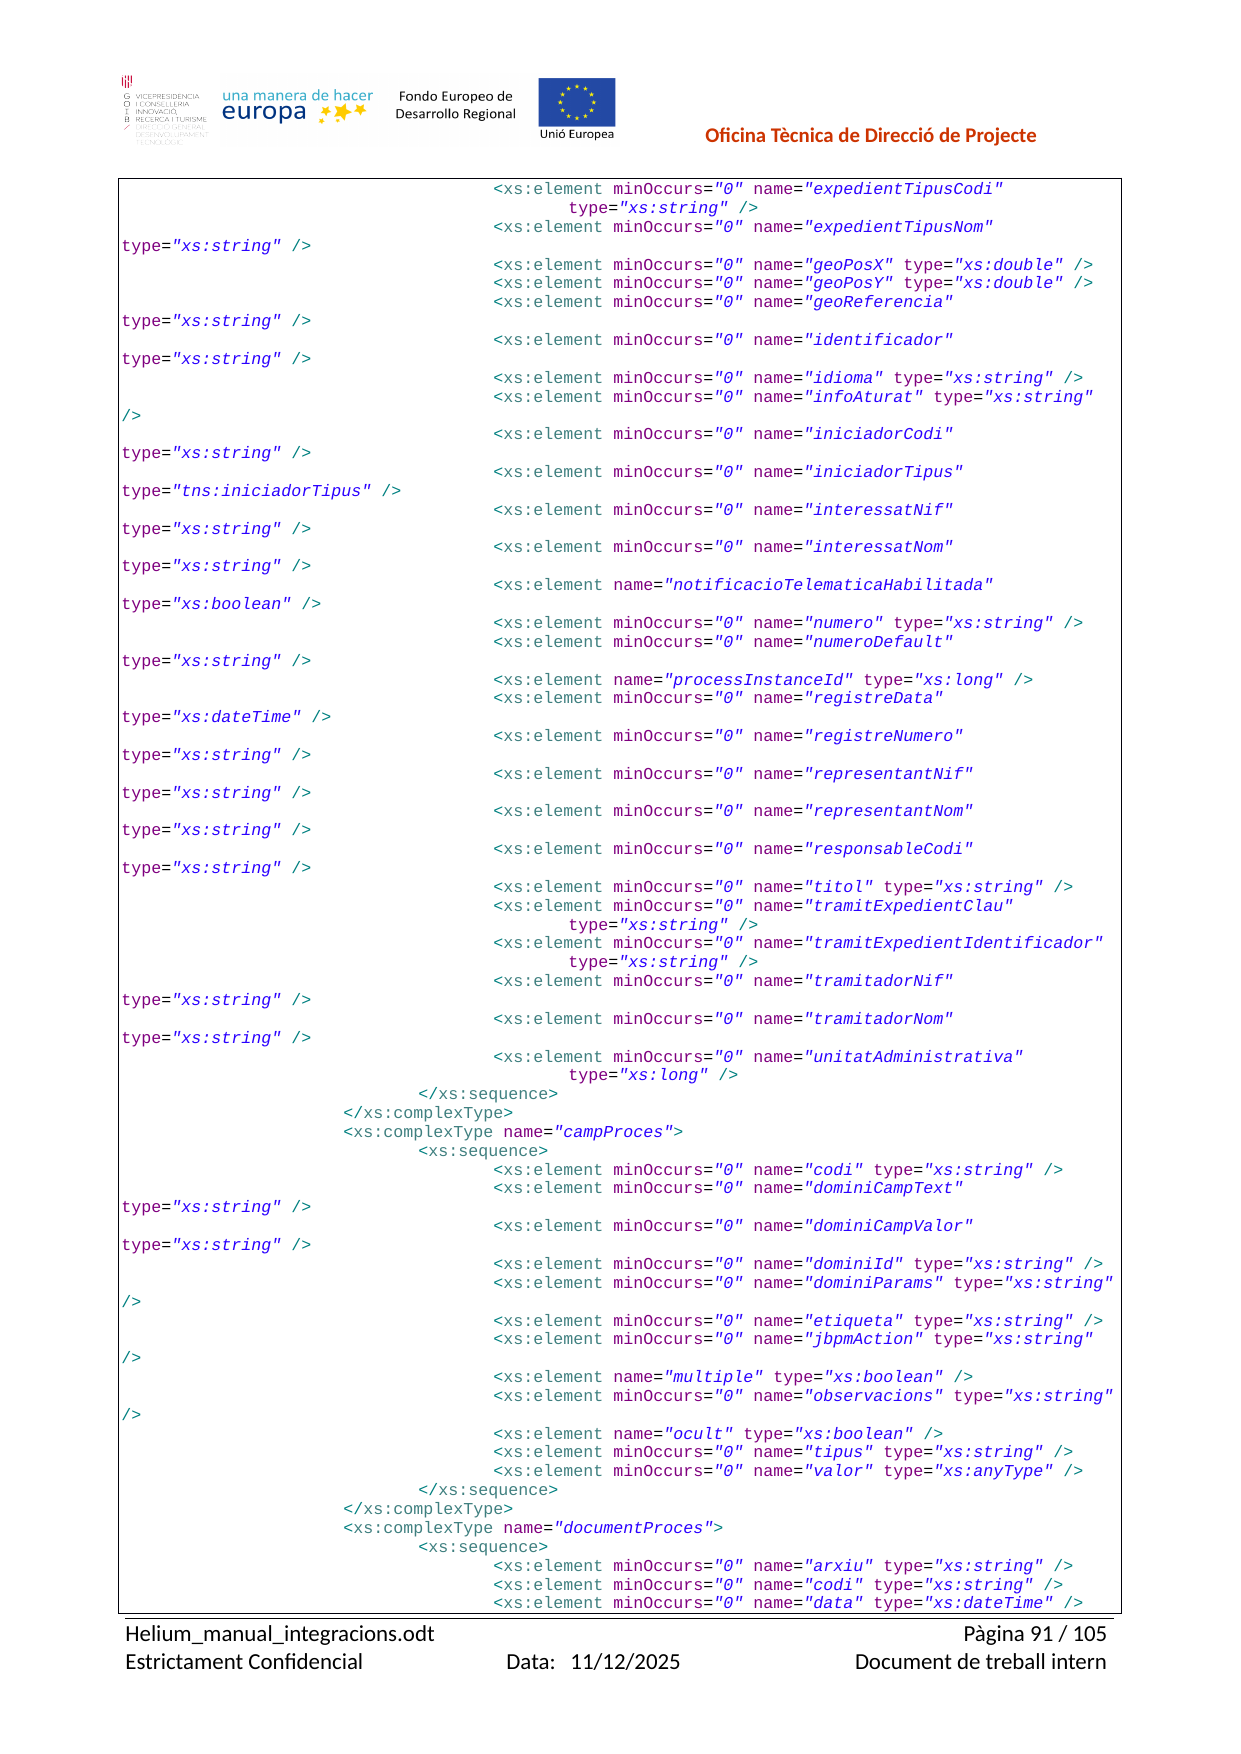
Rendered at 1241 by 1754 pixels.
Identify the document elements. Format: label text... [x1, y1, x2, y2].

text <xs:element minOccurs="0" name="expedientTipusNom" type="xs:string" /> [119, 215, 1121, 253]
text <xs:element minOccurs="0" name="numero" type="xs:string" /> [119, 611, 1121, 630]
text <xs:element minOccurs="0" name="geoReferencia" type="xs:string" /> [119, 291, 1121, 328]
text <xs:element minOccurs="0" name="dominiCampText" type="xs:string" /> [119, 1177, 1121, 1215]
text <xs:element minOccurs="0" name="interessatNom" type="xs:string" /> [119, 536, 1121, 574]
picture [118, 73, 213, 147]
text <xs:element minOccurs="0" name="tramitadorNif" type="xs:string" /> [119, 969, 1121, 1007]
text <xs:element minOccurs="0" name="iniciadorCodi" type="xs:string" /> [119, 423, 1121, 461]
text <xs:element name="processInstanceId" type="xs:long" /> [119, 668, 1121, 687]
text <xs:element name="ocult" type="xs:boolean" /> [119, 1422, 1121, 1441]
text <xs:element minOccurs="0" name="representantNom" type="xs:string" /> [119, 800, 1121, 838]
text <xs:element minOccurs="0" name="geoPosX" type="xs:double" /> [119, 253, 1121, 272]
text <xs:element minOccurs="0" name="infoAturat" type="xs:string" /> [119, 385, 1121, 423]
text <xs:element minOccurs="0" name="iniciadorTipus" type="tns:iniciadorTipus" /> [119, 461, 1121, 498]
text <xs:element minOccurs="0" name="codi" type="xs:string" /> [119, 1158, 1121, 1177]
text <xs:element minOccurs="0" name="observacions" type="xs:string" /> [119, 1384, 1121, 1422]
text <xs:element minOccurs="0" name="responsableCodi" type="xs:string" /> [119, 838, 1121, 875]
text </xs:sequence> [119, 1083, 1121, 1102]
text type="xs:string" /> [119, 951, 1121, 969]
text <xs:element minOccurs="0" name="dominiParams" type="xs:string" /> [119, 1271, 1121, 1309]
text <xs:element minOccurs="0" name="tramitExpedientClau" [119, 894, 1121, 913]
text <xs:element minOccurs="0" name="registreData" type="xs:dateTime" /> [119, 687, 1121, 724]
text <xs:element minOccurs="0" name="identificador" type="xs:string" /> [119, 328, 1121, 366]
text <xs:element minOccurs="0" name="numeroDefault" type="xs:string" /> [119, 630, 1121, 668]
text <xs:element minOccurs="0" name="tramitadorNom" type="xs:string" /> [119, 1007, 1121, 1045]
text <xs:complexType name="campProces"> [119, 1120, 1121, 1139]
text <xs:sequence> [119, 1535, 1121, 1554]
text <xs:element minOccurs="0" name="dominiId" type="xs:string" /> [119, 1252, 1121, 1271]
picture [219, 73, 621, 147]
text </xs:complexType> [119, 1497, 1121, 1516]
text <xs:element minOccurs="0" name="codi" type="xs:string" /> [119, 1573, 1121, 1592]
text <xs:element minOccurs="0" name="representantNif" type="xs:string" /> [119, 762, 1121, 800]
text <xs:element minOccurs="0" name="expedientTipusCodi" [119, 179, 1121, 197]
text <xs:element minOccurs="0" name="etiqueta" type="xs:string" /> [119, 1309, 1121, 1328]
text </xs:complexType> [119, 1102, 1121, 1120]
text <xs:element name="notificacioTelematicaHabilitada" type="xs:boolean" /> [119, 574, 1121, 611]
text type="xs:string" /> [119, 197, 1121, 215]
text <xs:element name="multiple" type="xs:boolean" /> [119, 1366, 1121, 1384]
text <xs:element minOccurs="0" name="data" type="xs:dateTime" /> [119, 1592, 1121, 1613]
text type="xs:long" /> [119, 1064, 1121, 1083]
text <xs:complexType name="documentProces"> [119, 1516, 1121, 1535]
text <xs:element minOccurs="0" name="interessatNif" type="xs:string" /> [119, 498, 1121, 536]
text type="xs:string" /> [119, 913, 1121, 932]
text <xs:element minOccurs="0" name="geoPosY" type="xs:double" /> [119, 272, 1121, 291]
text <xs:element minOccurs="0" name="unitatAdministrativa" [119, 1045, 1121, 1064]
text <xs:element minOccurs="0" name="titol" type="xs:string" /> [119, 875, 1121, 894]
text <xs:element minOccurs="0" name="tipus" type="xs:string" /> [119, 1441, 1121, 1460]
text <xs:element minOccurs="0" name="idioma" type="xs:string" /> [119, 366, 1121, 385]
text <xs:element minOccurs="0" name="tramitExpedientIdentificador" [119, 932, 1121, 951]
text <xs:element minOccurs="0" name="dominiCampValor" type="xs:string" /> [119, 1215, 1121, 1252]
text <xs:element minOccurs="0" name="arxiu" type="xs:string" /> [119, 1554, 1121, 1573]
text <xs:element minOccurs="0" name="valor" type="xs:anyType" /> [119, 1460, 1121, 1479]
text <xs:sequence> [119, 1139, 1121, 1158]
text <xs:element minOccurs="0" name="jbpmAction" type="xs:string" /> [119, 1328, 1121, 1366]
text </xs:sequence> [119, 1479, 1121, 1497]
text <xs:element minOccurs="0" name="registreNumero" type="xs:string" /> [119, 724, 1121, 762]
